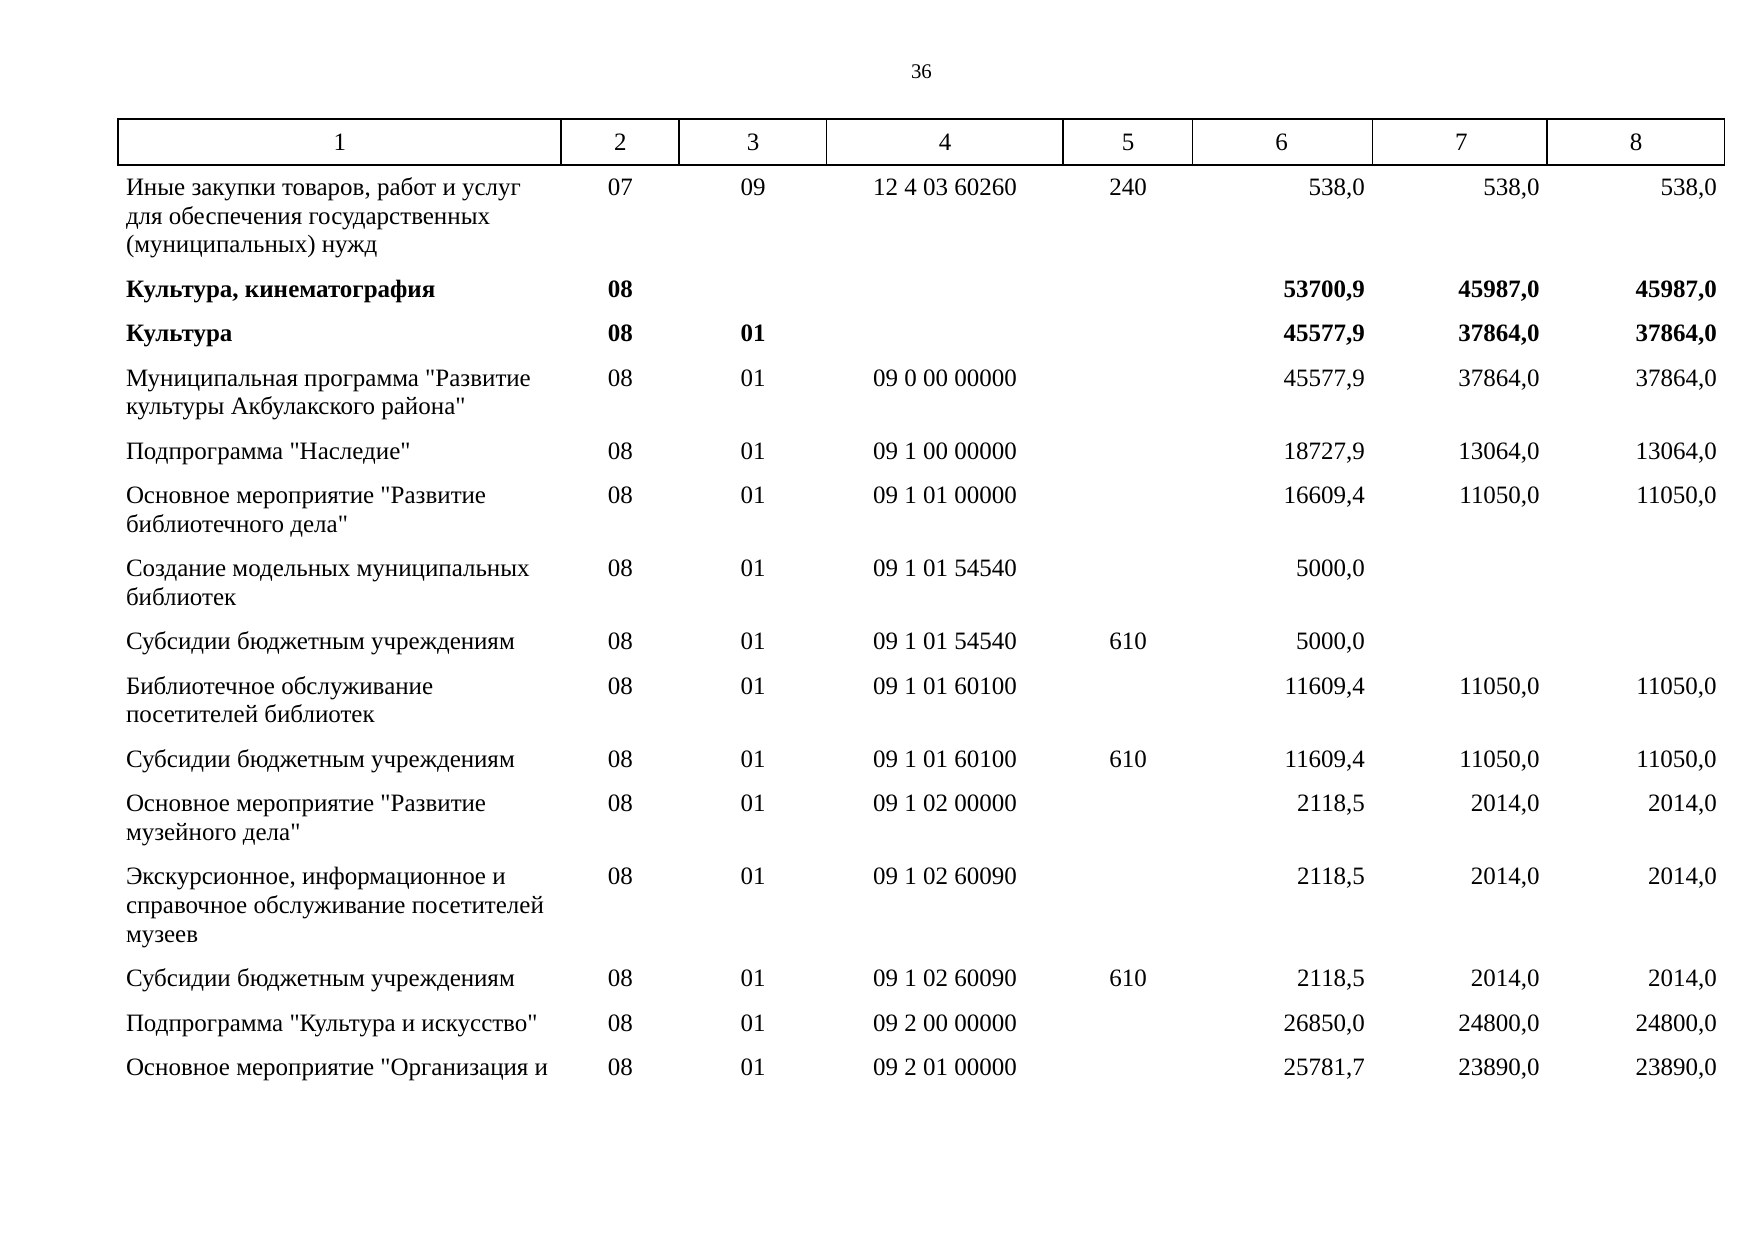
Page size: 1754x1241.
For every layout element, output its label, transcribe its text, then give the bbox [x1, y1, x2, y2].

table_cell [827, 310, 1063, 355]
table_cell 09 1 02 00000 [827, 780, 1063, 853]
table_cell 08 [561, 472, 679, 545]
table_cell 09 2 00 00000 [827, 1000, 1063, 1044]
table_cell 09 1 02 60090 [827, 955, 1063, 1000]
table_cell 08 [561, 854, 679, 955]
table_cell 09 1 01 60100 [827, 663, 1063, 736]
table_cell Муниципальная программа "Развитие культуры Акбулакского района" [118, 355, 561, 428]
table_cell 01 [679, 355, 827, 428]
table_cell 09 1 01 54540 [827, 545, 1063, 618]
table_cell Создание модельных муниципальных библиотек [118, 545, 561, 618]
table_cell 37864,0 [1547, 355, 1724, 428]
table_header 3 [687, 128, 819, 156]
table_cell 01 [679, 428, 827, 472]
table_cell [1063, 1044, 1193, 1088]
table_cell 2118,5 [1193, 780, 1372, 853]
table_cell 09 0 00 00000 [827, 355, 1063, 428]
table_cell 2014,0 [1547, 780, 1724, 853]
table_cell 23890,0 [1372, 1044, 1547, 1088]
table_header 4 [835, 128, 1055, 156]
table_cell 2014,0 [1547, 854, 1724, 955]
table_header 5 [1071, 128, 1185, 156]
table_cell 08 [561, 736, 679, 780]
table_cell 18727,9 [1193, 428, 1372, 472]
table_cell [679, 266, 827, 310]
table_cell [1063, 355, 1193, 428]
table_cell 08 [561, 266, 679, 310]
table_cell Иные закупки товаров, работ и услуг для обеспечения государственных (муниципальных) нужд [118, 166, 561, 266]
table_cell 53700,9 [1193, 266, 1372, 310]
table_cell 26850,0 [1193, 1000, 1372, 1044]
table_cell 11609,4 [1193, 663, 1372, 736]
table_cell 538,0 [1372, 166, 1547, 266]
table_cell 45987,0 [1372, 266, 1547, 310]
table_cell [1063, 545, 1193, 618]
table_cell [1063, 310, 1193, 355]
table_header [680, 120, 826, 164]
table_cell 25781,7 [1193, 1044, 1372, 1088]
table_cell 37864,0 [1547, 310, 1724, 355]
table_cell [1547, 619, 1724, 663]
table_cell Библиотечное обслуживание посетителей библиотек [118, 663, 561, 736]
table_cell 08 [561, 310, 679, 355]
table_cell 08 [561, 428, 679, 472]
table_cell [1547, 545, 1724, 618]
table_cell 240 [1063, 166, 1193, 266]
table_cell 11050,0 [1372, 472, 1547, 545]
table_cell 09 1 01 00000 [827, 472, 1063, 545]
table_cell 23890,0 [1547, 1044, 1724, 1088]
table_cell 2118,5 [1193, 854, 1372, 955]
table_header [1373, 120, 1546, 164]
table_cell Субсидии бюджетным учреждениям [118, 736, 561, 780]
table_header 8 [1555, 128, 1716, 156]
table_cell Основное мероприятие "Развитие музейного дела" [118, 780, 561, 853]
table_cell Основное мероприятие "Развитие библиотечного дела" [118, 472, 561, 545]
table_cell [1063, 428, 1193, 472]
table_cell 09 2 01 00000 [827, 1044, 1063, 1088]
table_cell 01 [679, 472, 827, 545]
table_cell 01 [679, 854, 827, 955]
table_cell Подпрограмма "Культура и искусство" [118, 1000, 561, 1044]
table_cell 08 [561, 1000, 679, 1044]
table_cell 12 4 03 60260 [827, 166, 1063, 266]
table_cell 538,0 [1547, 166, 1724, 266]
table_header [827, 120, 1062, 164]
table_cell 13064,0 [1547, 428, 1724, 472]
table_cell 09 1 00 00000 [827, 428, 1063, 472]
table_cell 08 [561, 619, 679, 663]
table_cell [1372, 619, 1547, 663]
table_header [1064, 120, 1192, 164]
table_cell 08 [561, 663, 679, 736]
table_cell 11050,0 [1547, 663, 1724, 736]
table_header [1193, 120, 1372, 164]
table_cell 01 [679, 780, 827, 853]
table_cell 13064,0 [1372, 428, 1547, 472]
table_cell 45577,9 [1193, 310, 1372, 355]
table_cell 08 [561, 545, 679, 618]
table_cell 2118,5 [1193, 955, 1372, 1000]
table_cell [1063, 663, 1193, 736]
table_cell 01 [679, 955, 827, 1000]
table_cell 11050,0 [1372, 663, 1547, 736]
table_cell 09 [679, 166, 827, 266]
table_cell 08 [561, 355, 679, 428]
table_cell 08 [561, 1044, 679, 1088]
table_cell 37864,0 [1372, 310, 1547, 355]
table_header [119, 120, 560, 164]
table_header [562, 120, 678, 164]
table_cell 2014,0 [1372, 955, 1547, 1000]
table_cell 5000,0 [1193, 545, 1372, 618]
table_cell 2014,0 [1372, 780, 1547, 853]
table_cell [1063, 472, 1193, 545]
table_cell 09 1 02 60090 [827, 854, 1063, 955]
table_cell [827, 266, 1063, 310]
table_cell 08 [561, 780, 679, 853]
table_cell 11050,0 [1372, 736, 1547, 780]
table_cell 01 [679, 736, 827, 780]
table_cell 45987,0 [1547, 266, 1724, 310]
table_cell 01 [679, 619, 827, 663]
table_cell [1063, 266, 1193, 310]
table_cell 37864,0 [1372, 355, 1547, 428]
table_header 7 [1380, 128, 1542, 156]
table_header 1 [126, 128, 553, 156]
table_cell 08 [561, 955, 679, 1000]
table_header 6 [1201, 128, 1362, 156]
table_cell 24800,0 [1547, 1000, 1724, 1044]
table_cell Основное мероприятие "Организация и [118, 1044, 561, 1088]
table_cell 01 [679, 1044, 827, 1088]
table_cell Субсидии бюджетным учреждениям [118, 955, 561, 1000]
table_cell 09 1 01 54540 [827, 619, 1063, 663]
table_cell 01 [679, 1000, 827, 1044]
table_cell 01 [679, 663, 827, 736]
table_cell Культура, кинематография [118, 266, 561, 310]
table_cell 610 [1063, 955, 1193, 1000]
table_cell 24800,0 [1372, 1000, 1547, 1044]
table_cell 01 [679, 310, 827, 355]
table_cell 16609,4 [1193, 472, 1372, 545]
table_cell 07 [561, 166, 679, 266]
table_cell [1372, 545, 1547, 618]
table_cell [1063, 1000, 1193, 1044]
table_cell 11609,4 [1193, 736, 1372, 780]
table_cell 2014,0 [1372, 854, 1547, 955]
table_cell 610 [1063, 619, 1193, 663]
table_cell 01 [679, 545, 827, 618]
table_cell Субсидии бюджетным учреждениям [118, 619, 561, 663]
table_cell 11050,0 [1547, 736, 1724, 780]
table_cell 09 1 01 60100 [827, 736, 1063, 780]
table_cell [1063, 780, 1193, 853]
table_cell [1063, 854, 1193, 955]
table_cell 45577,9 [1193, 355, 1372, 428]
table_cell 2014,0 [1547, 955, 1724, 1000]
table_cell Культура [118, 310, 561, 355]
table_header [1548, 120, 1724, 164]
table_cell 538,0 [1193, 166, 1372, 266]
table_cell 11050,0 [1547, 472, 1724, 545]
table_cell 610 [1063, 736, 1193, 780]
table_cell Экскурсионное, информационное и справочное обслуживание посетителей музеев [118, 854, 561, 955]
table_cell Подпрограмма "Наследие" [118, 428, 561, 472]
table_cell 5000,0 [1193, 619, 1372, 663]
table_header 2 [569, 128, 671, 156]
